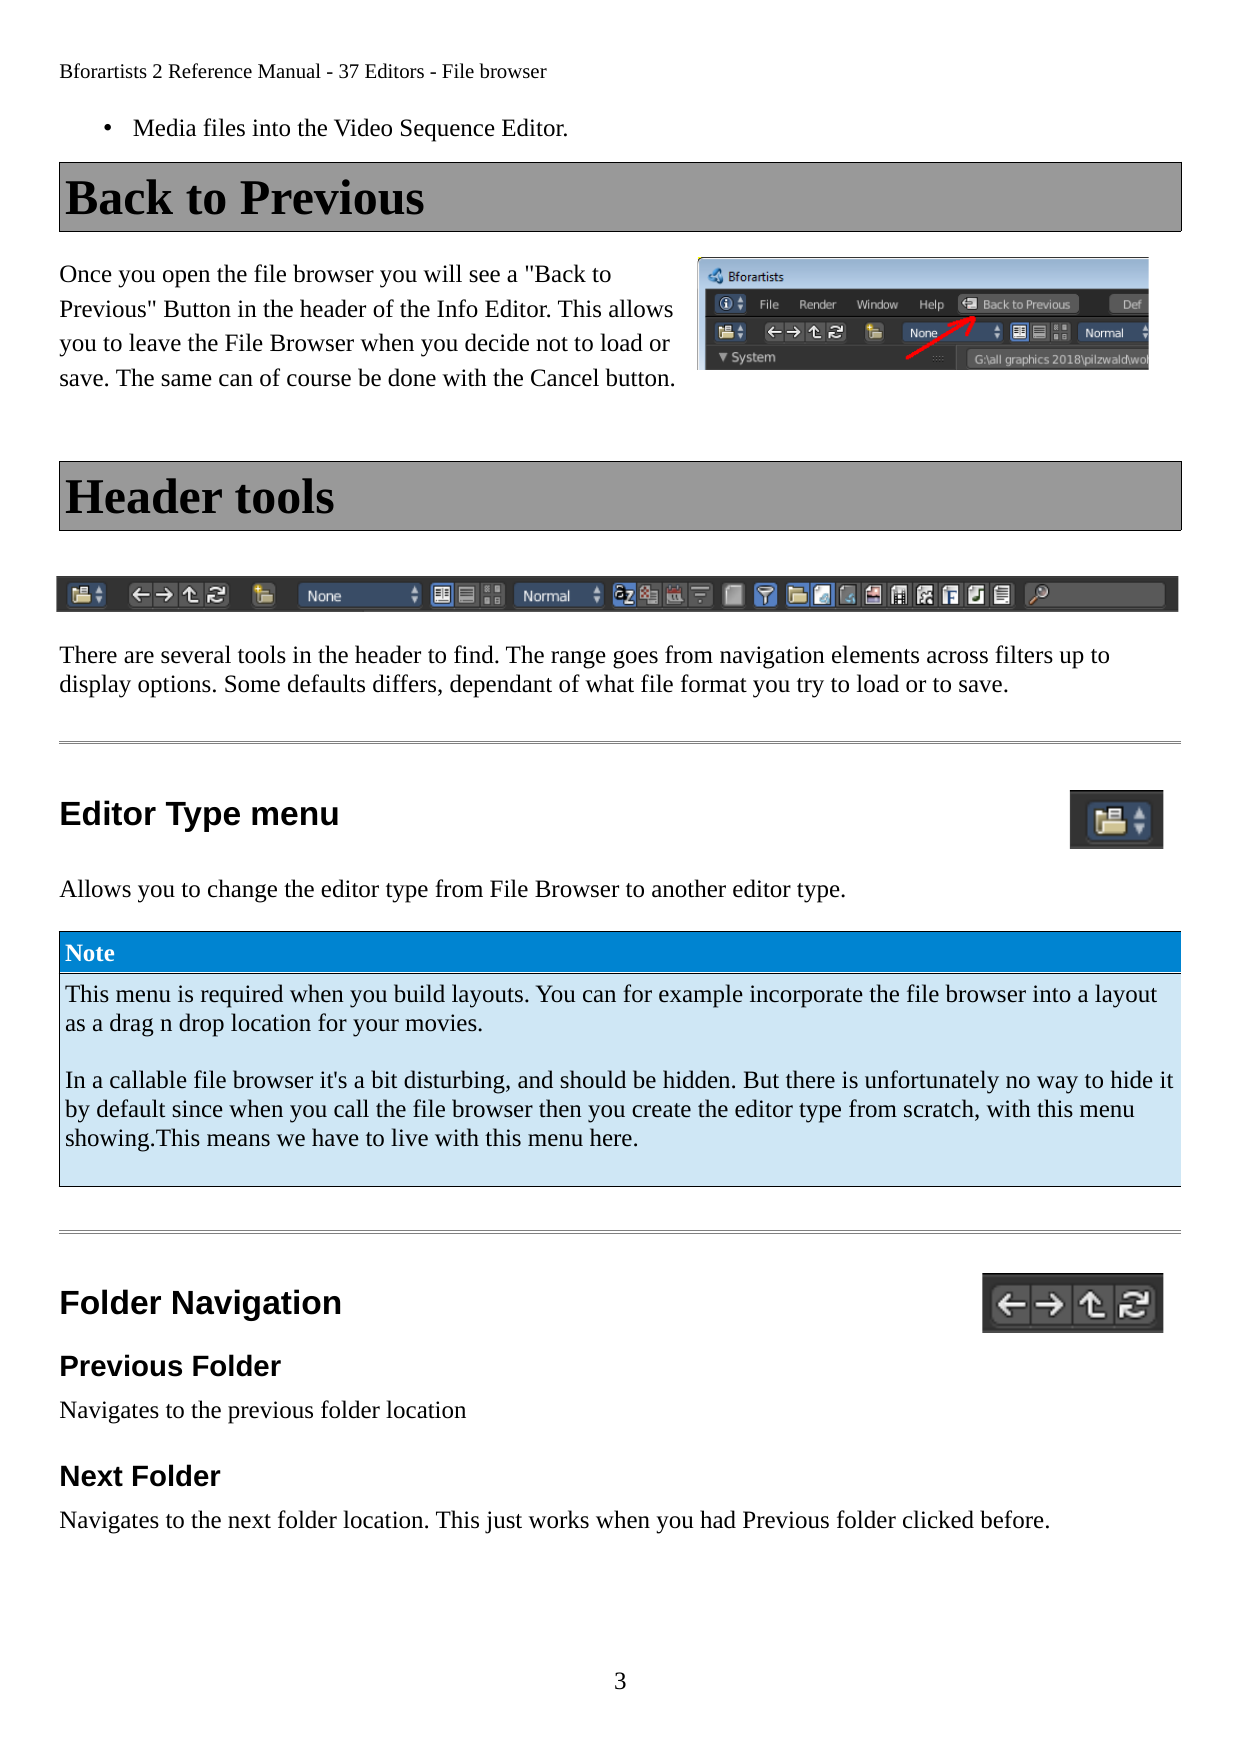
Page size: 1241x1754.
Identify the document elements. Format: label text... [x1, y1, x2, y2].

table_header Note [60, 932, 1181, 972]
text There are several tools in the header to find. The range goes from navigation elements across filters up to display options. Some defaults differs, dependant of what file format you try to load or to save. [59, 641, 1181, 698]
text Once you open the file browser you will see a "Back to Previous" Button in the header of the Info Editor. This allows you to leave the File Browser when you decide not to load or save. The same can of course be done with the Cancel button. [59, 259, 1181, 392]
subtitle [1164, 1283, 1181, 1322]
text Allows you to change the editor type from File Browser to another editor type. [59, 874, 1181, 902]
text Navigates to the previous folder location [59, 1395, 1181, 1424]
subtitle [1164, 794, 1181, 832]
subtitle Next Folder [59, 1459, 1181, 1492]
picture [56, 576, 1179, 612]
table_cell This menu is required when you build layouts. You can for example incorporate the file browser into a layout as a drag n drop location for your movies. In a callable file browser it's a bit disturbing, and should be hidden. But there is unfortunately no way to hide it by default since when you call the file browser then you create the editor type from scratch, with this menu showing.This means we have to live with this menu here. [60, 974, 1181, 1186]
list Media files into the Video Sequence Editor. [103, 113, 1181, 141]
picture [1069, 790, 1164, 849]
subtitle Folder Navigation [59, 1283, 982, 1322]
text Navigates to the next folder location. This just works when you had Previous folder clicked before. [59, 1505, 1181, 1534]
table_header Header tools [60, 462, 1181, 530]
picture [697, 257, 1149, 370]
table_header Back to Previous [60, 163, 1181, 231]
picture [982, 1273, 1164, 1333]
subtitle Editor Type menu [59, 794, 1069, 832]
subtitle Previous Folder [59, 1349, 1181, 1382]
